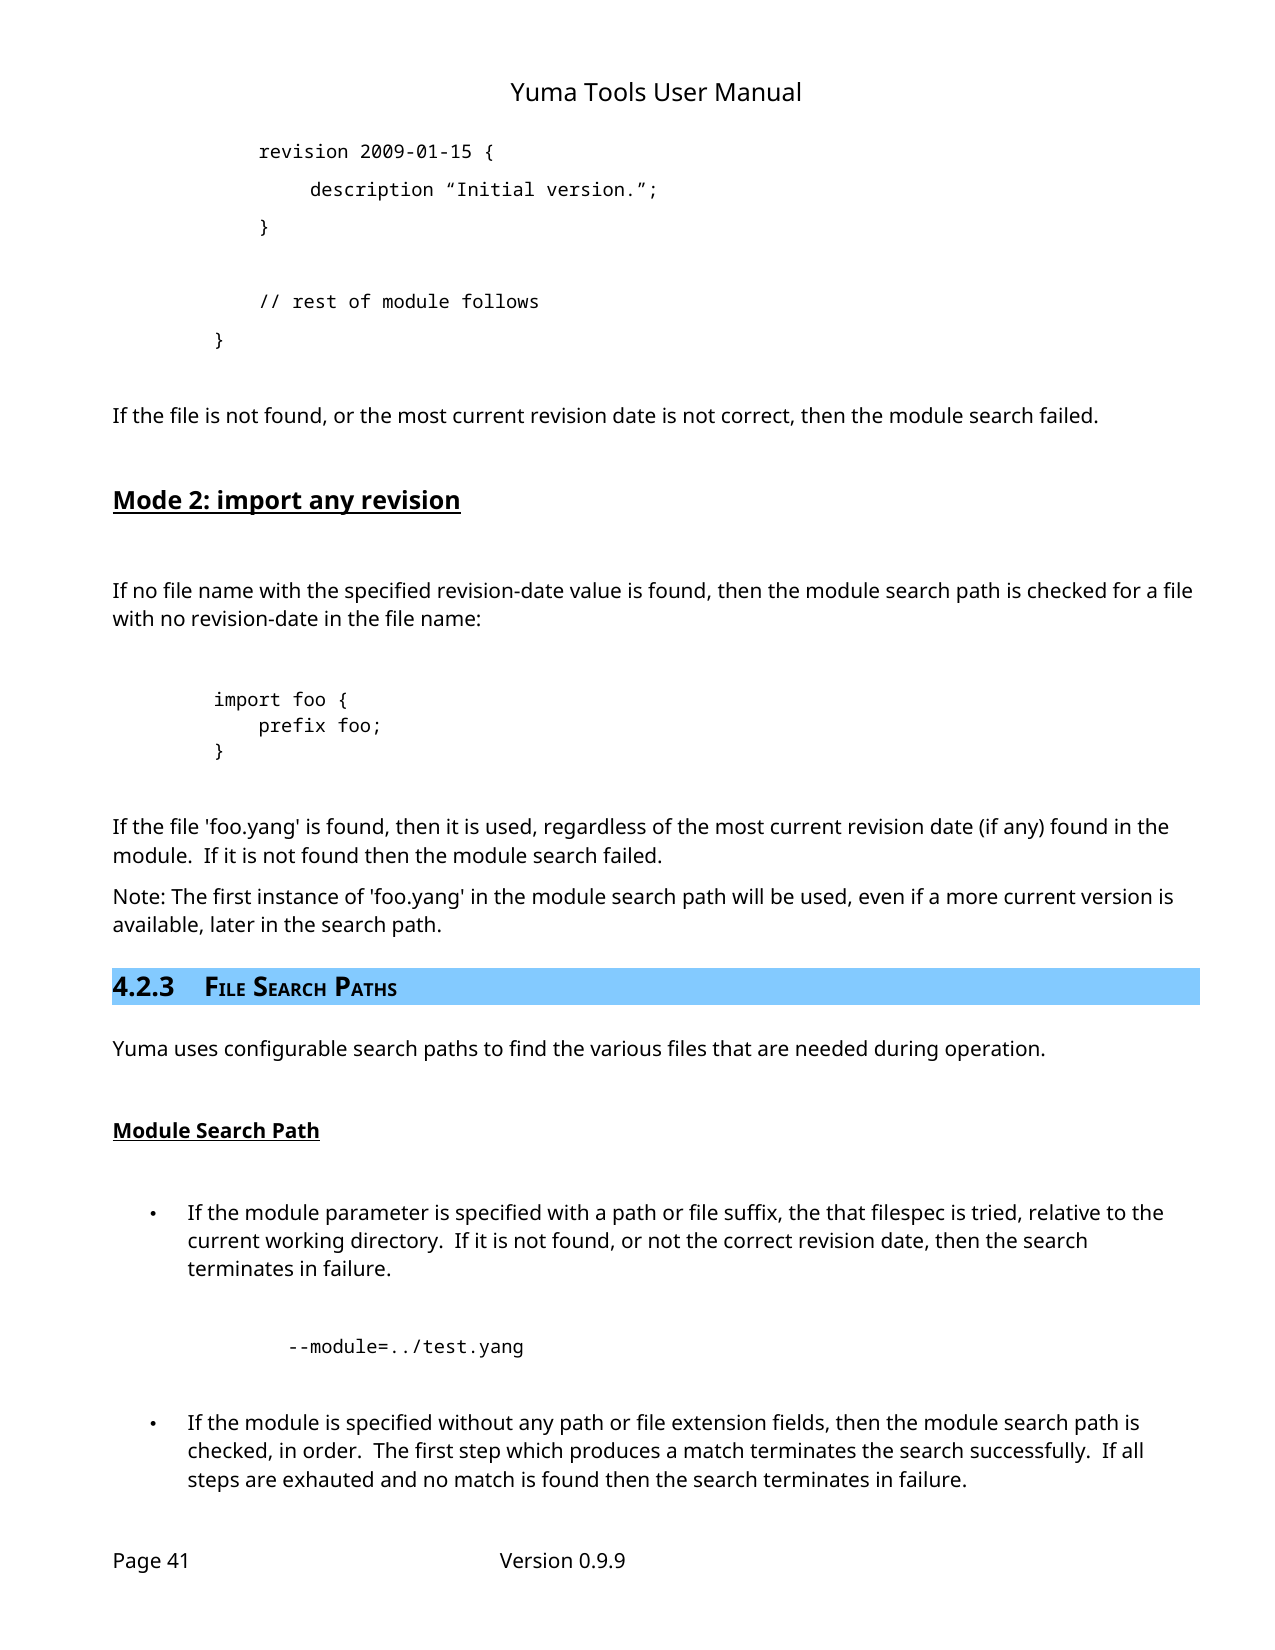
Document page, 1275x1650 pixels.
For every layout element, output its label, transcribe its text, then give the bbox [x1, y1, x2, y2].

text --module=../test.yang [139, 1333, 1200, 1358]
text Module Search Path [112, 1116, 1200, 1144]
text If the file 'foo.yang' is found, then it is used, regardless of the most current revision date (if any) found in the module. If it is not found then the module search failed. [112, 812, 1200, 869]
text import foo { prefix foo; } [139, 686, 1200, 763]
text If the file is not found, or the most current revision date is not correct, then the module search failed. [112, 401, 1200, 429]
text // rest of module follows [139, 288, 1200, 314]
list If the module parameter is specified with a path or file suffix, the that filespec is tried, relative to the current working directory. If it is not found, or not the correct revision date, then the search terminates in failure. [150, 1198, 1200, 1283]
subtitle File Search Paths [112, 968, 1200, 1005]
text } [139, 326, 1200, 352]
text } [139, 213, 1200, 239]
text Note: The first instance of 'foo.yang' in the module search path will be used, even if a more current version is available, later in the search path. [112, 882, 1200, 939]
list If the module is specified without any path or file extension fields, then the module search path is checked, in order. The first step which produces a match terminates the search successfully. If all steps are exhauted and no match is found then the search terminates in failure. [150, 1408, 1200, 1493]
text Yuma uses configurable search paths to find the various files that are needed during operation. [112, 1034, 1200, 1062]
text revision 2009-01-15 { [139, 138, 1200, 164]
text description “Initial version.”; [139, 176, 1200, 202]
text If no file name with the specified revision-date value is found, then the module search path is checked for a file with no revision-date in the file name: [112, 576, 1200, 633]
text Mode 2: import any revision [112, 483, 1200, 517]
